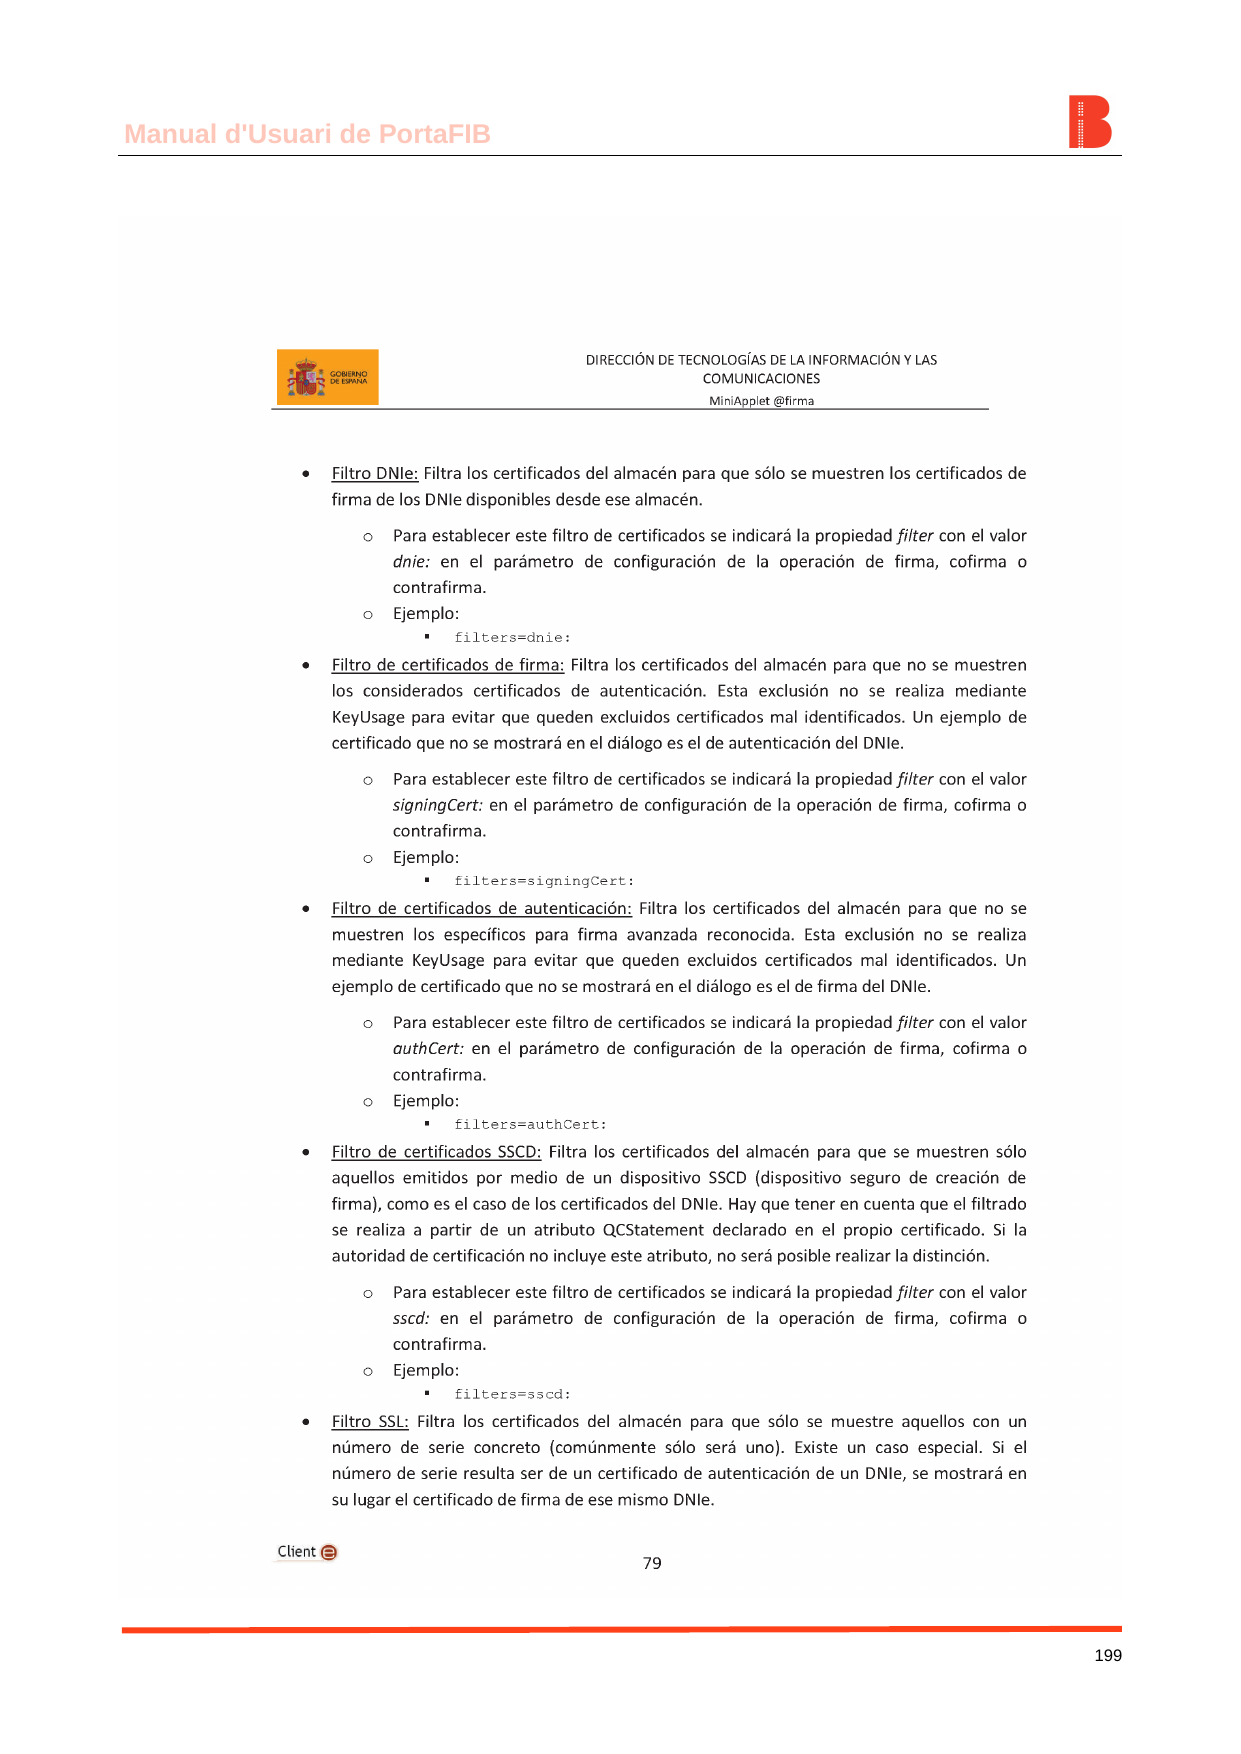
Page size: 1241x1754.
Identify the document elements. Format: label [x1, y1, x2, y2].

picture [1063, 94, 1117, 150]
